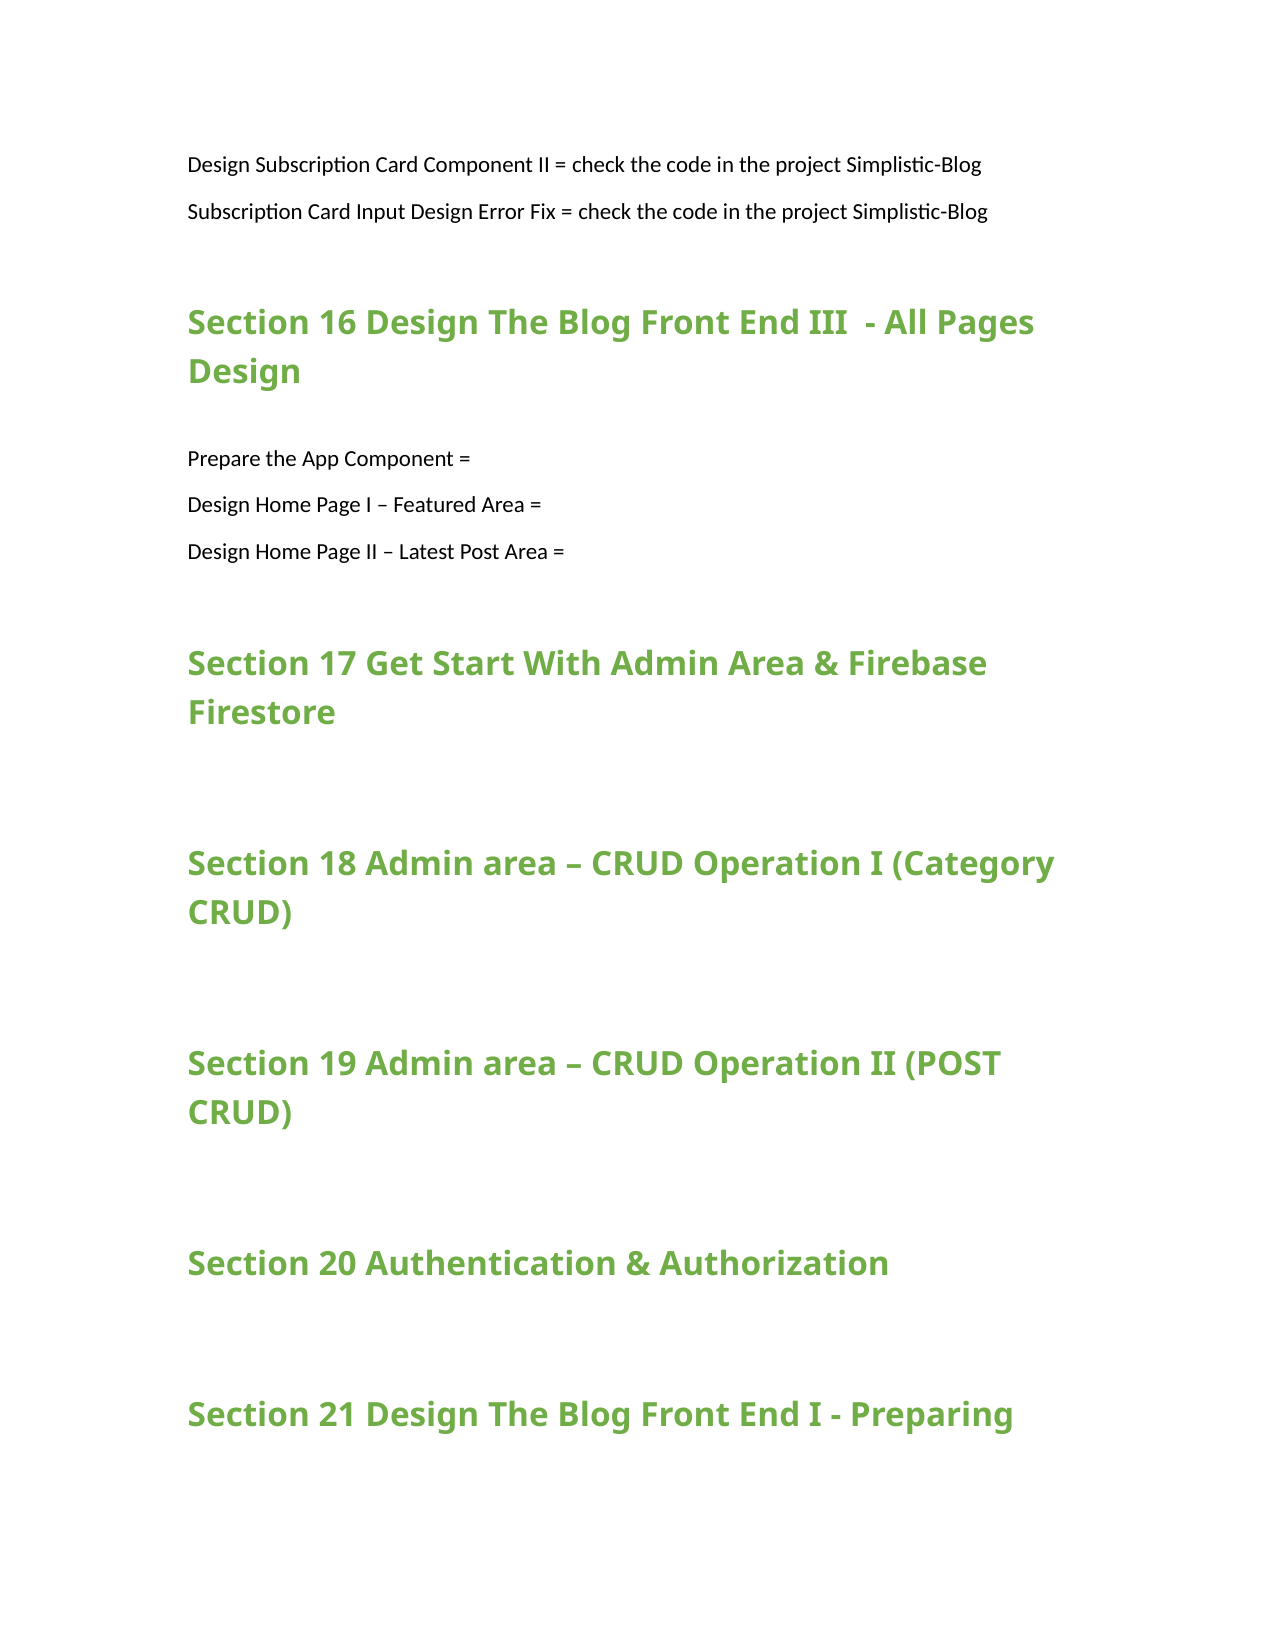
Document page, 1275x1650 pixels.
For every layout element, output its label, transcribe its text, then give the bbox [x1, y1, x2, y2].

subtitle Section 17 Get Start With Admin Area & Firebase Firestore [187, 639, 1087, 734]
subtitle Section 16 Design The Blog Front End III - All Pages Design [187, 299, 1087, 393]
text Subscription Card Input Design Error Fix = check the code in the project Simplistic-Blog [187, 197, 1087, 225]
text Prepare the App Component = [187, 444, 1087, 472]
subtitle Section 19 Admin area – CRUD Operation II (POST CRUD) [187, 1039, 1087, 1134]
text Design Subscription Card Component II = check the code in the project Simplistic-Blog [187, 150, 1087, 178]
text Design Home Page I – Featured Area = [187, 491, 1087, 519]
subtitle Section 21 Design The Blog Front End I - Preparing [187, 1391, 1087, 1436]
subtitle Section 20 Authentication & Authorization [187, 1239, 1087, 1285]
subtitle Section 18 Admin area – CRUD Operation I (Category CRUD) [187, 839, 1087, 934]
text Design Home Page II – Latest Post Area = [187, 537, 1087, 566]
